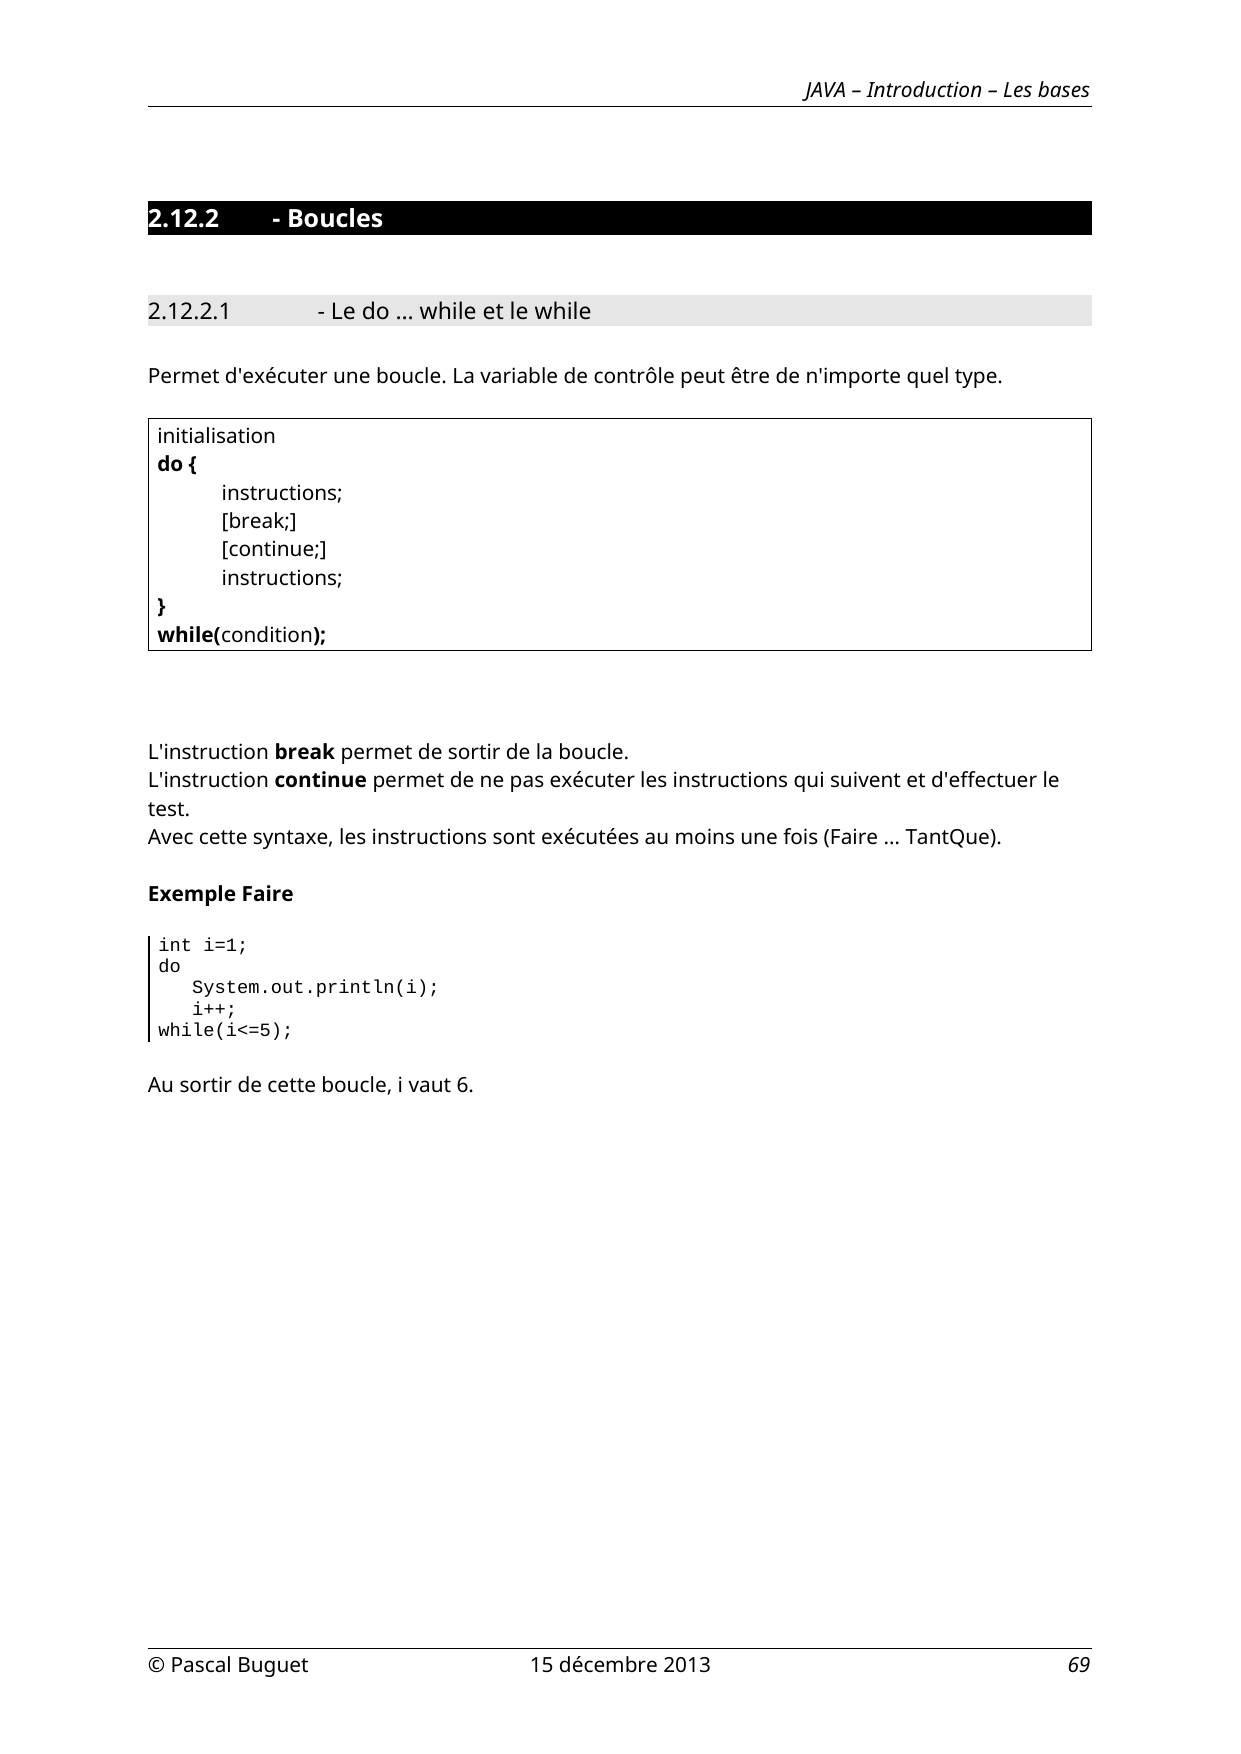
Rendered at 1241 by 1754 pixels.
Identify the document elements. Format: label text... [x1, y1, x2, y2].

text Au sortir de cette boucle, i vaut 6. [148, 1071, 1092, 1099]
text instructions; [149, 560, 1091, 588]
text L'instruction break permet de sortir de la boucle. [148, 737, 1092, 765]
text Avec cette syntaxe, les instructions sont exécutées au moins une fois (Faire … TantQue). [148, 822, 1092, 851]
text Exemple Faire [148, 879, 1092, 907]
text Permet d'exécuter une boucle. La variable de contrôle peut être de n'importe quel type. [148, 361, 1092, 389]
text System.out.println(i); [150, 978, 1092, 999]
text int i=1; [150, 936, 1092, 957]
text [break;] [149, 503, 1091, 531]
text } [149, 588, 1091, 617]
text L'instruction continue permet de ne pas exécuter les instructions qui suivent et d'effectuer le test. [148, 765, 1092, 822]
text while(condition); [149, 617, 1091, 650]
subtitle - Le do … while et le while [148, 295, 1092, 326]
text [continue;] [149, 531, 1091, 560]
text while(i<=5); [150, 1021, 1092, 1042]
subtitle - Boucles [148, 201, 1092, 235]
text instructions; [149, 474, 1091, 503]
text do [150, 957, 1092, 978]
text initialisation [149, 419, 1091, 446]
text do { [149, 446, 1091, 474]
text i++; [150, 999, 1092, 1021]
